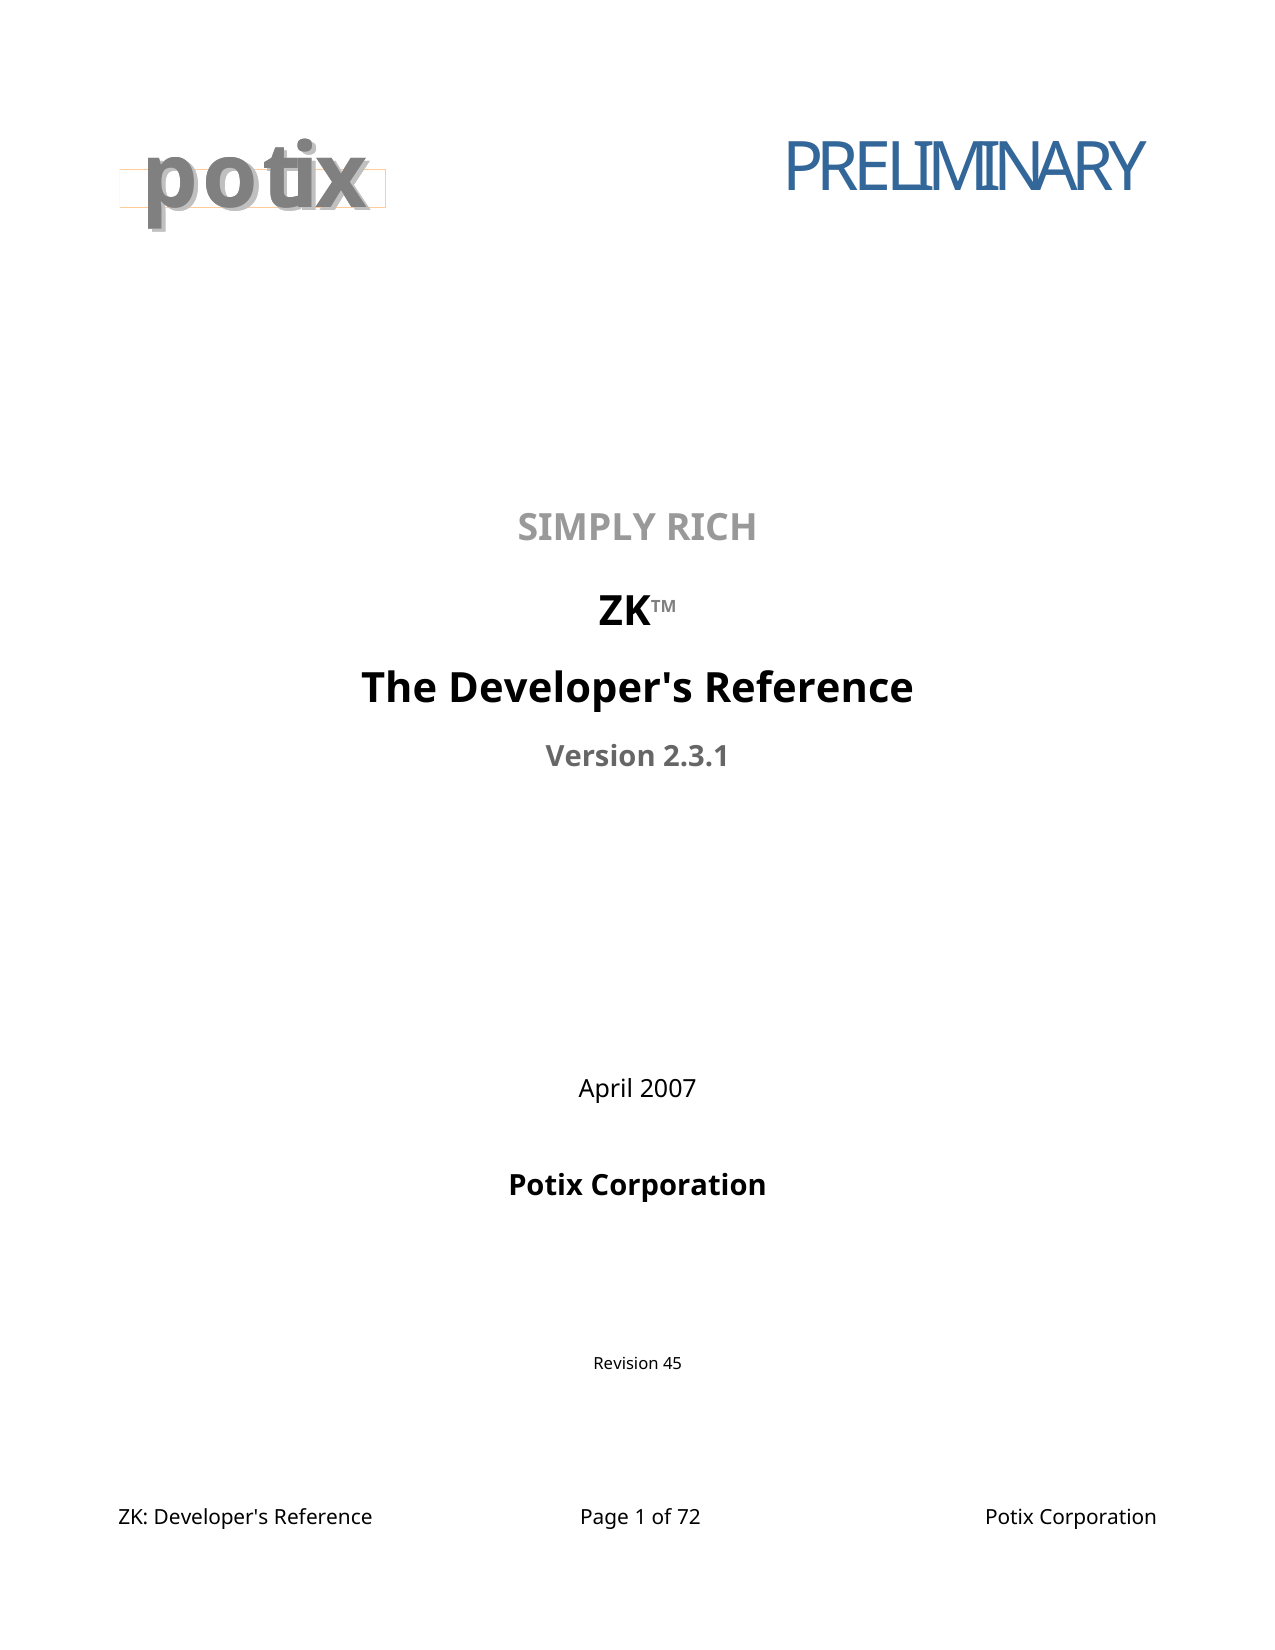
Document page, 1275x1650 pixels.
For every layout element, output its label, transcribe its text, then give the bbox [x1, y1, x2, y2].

text Potix Corporation [118, 1164, 1157, 1203]
text Revision 45 [118, 1351, 1157, 1374]
text The Developer's Reference [118, 658, 1157, 715]
text ZKTM [118, 580, 1157, 637]
text SIMPLY RICH [118, 500, 1157, 551]
text April 2007 [118, 1071, 1157, 1105]
text Version 2.3.1 [118, 736, 1157, 775]
